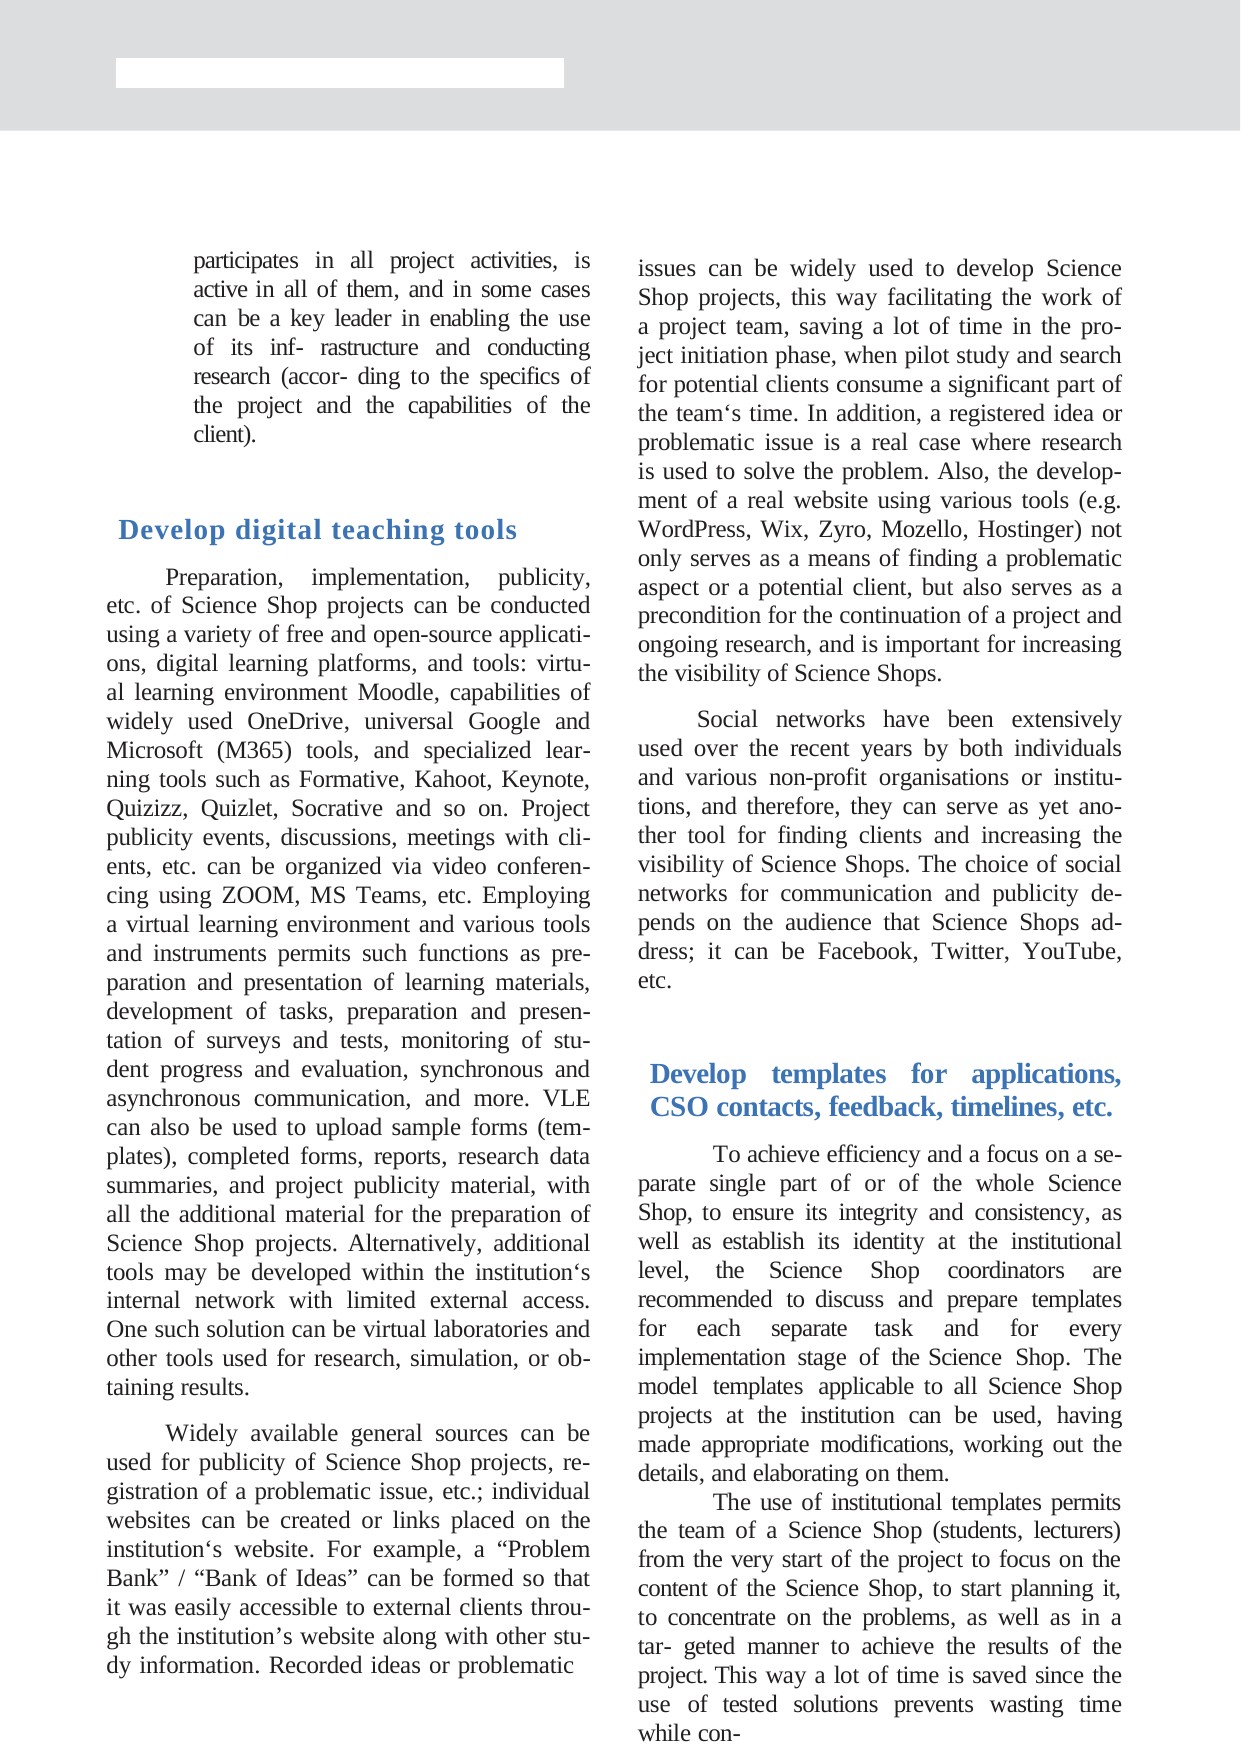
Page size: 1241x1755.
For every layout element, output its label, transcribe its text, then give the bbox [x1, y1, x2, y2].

text Social networks have been extensively used over the recent years by both individuals and various non-profit organisations or institu- tions, and therefore, they can serve as yet ano- ther tool for finding clients and increasing the visibility of Science Shops. The choice of social networks for communication and publicity de- pends on the audience that Science Shops ad- dress; it can be Facebook, Twitter, YouTube, etc. [638, 704, 1122, 993]
text The use of institutional templates permits the team of a Science Shop (students, lecturers) from the very start of the project to focus on the content of the Science Shop, to start planning it, to concentrate on the problems, as well as in a tar- geted manner to achieve the results of the project. This way a lot of time is saved since the use of tested solutions prevents wasting time while con- [638, 1487, 1122, 1747]
subtitle Develop templates for applications, CSO contacts, feedback, timelines, etc. [649, 1057, 1122, 1123]
text participates in all project activities, is active in all of them, and in some cases can be a key leader in enabling the use of its inf- rastructure and conducting research (accor- ding to the specifics of the project and the capabilities of the client). [193, 246, 591, 448]
text Preparation, implementation, publicity, etc. of Science Shop projects can be conducted using a variety of free and open-source applicati- ons, digital learning platforms, and tools: virtu- al learning environment Moodle, capabilities of widely used OneDrive, universal Google and Microsoft (M365) tools, and specialized lear- ning tools such as Formative, Kahoot, Keynote, Quizizz, Quizlet, Socrative and so on. Project publicity events, discussions, meetings with cli- ents, etc. can be organized via video conferen- cing using ZOOM, MS Teams, etc. Employing a virtual learning environment and various tools and instruments permits such functions as pre- paration and presentation of learning materials, development of tasks, preparation and presen- tation of surveys and tests, monitoring of stu- dent progress and evaluation, synchronous and asynchronous communication, and more. VLE can also be used to upload sample forms (tem- plates), completed forms, reports, research data summaries, and project publicity material, with all the additional material for the preparation of Science Shop projects. Alternatively, additional tools may be developed within the institution‘s internal network with limited external access. One such solution can be virtual laboratories and other tools used for research, simulation, or ob- taining results. [106, 562, 591, 1401]
text issues can be widely used to develop Science Shop projects, this way facilitating the work of a project team, saving a lot of time in the pro- ject initiation phase, when pilot study and search for potential clients consume a significant part of the team‘s time. In addition, a registered idea or problematic issue is a real case where research is used to solve the problem. Also, the develop- ment of a real website using various tools (e.g. WordPress, Wix, Zyro, Mozello, Hostinger) not only serves as a means of finding a problematic aspect or a potential client, but also serves as a precondition for the continuation of a project and ongoing research, and is important for increasing the visibility of Science Shops. [638, 253, 1122, 687]
subtitle Develop digital teaching tools [788, 131, 1196, 159]
subtitle Develop digital teaching tools [118, 512, 591, 546]
text Widely available general sources can be used for publicity of Science Shop projects, re- gistration of a problematic issue, etc.; individual websites can be created or links placed on the institution‘s website. For example, a “Problem Bank” / “Bank of Ideas” can be formed so that it was easily accessible to external clients throu- gh the institution’s website along with other stu- dy information. Recorded ideas or problematic [106, 1418, 591, 1678]
text To achieve efficiency and a focus on a se- parate single part of or of the whole Science Shop, to ensure its integrity and consistency, as well as establish its identity at the institutional level, the Science Shop coordinators are recommended to discuss and prepare templates for each separate task and for every implementation stage of the Science Shop. The model templates applicable to all Science Shop projects at the institution can be used, having made appropriate modifications, working out the details, and elaborating on them. [638, 1139, 1122, 1486]
